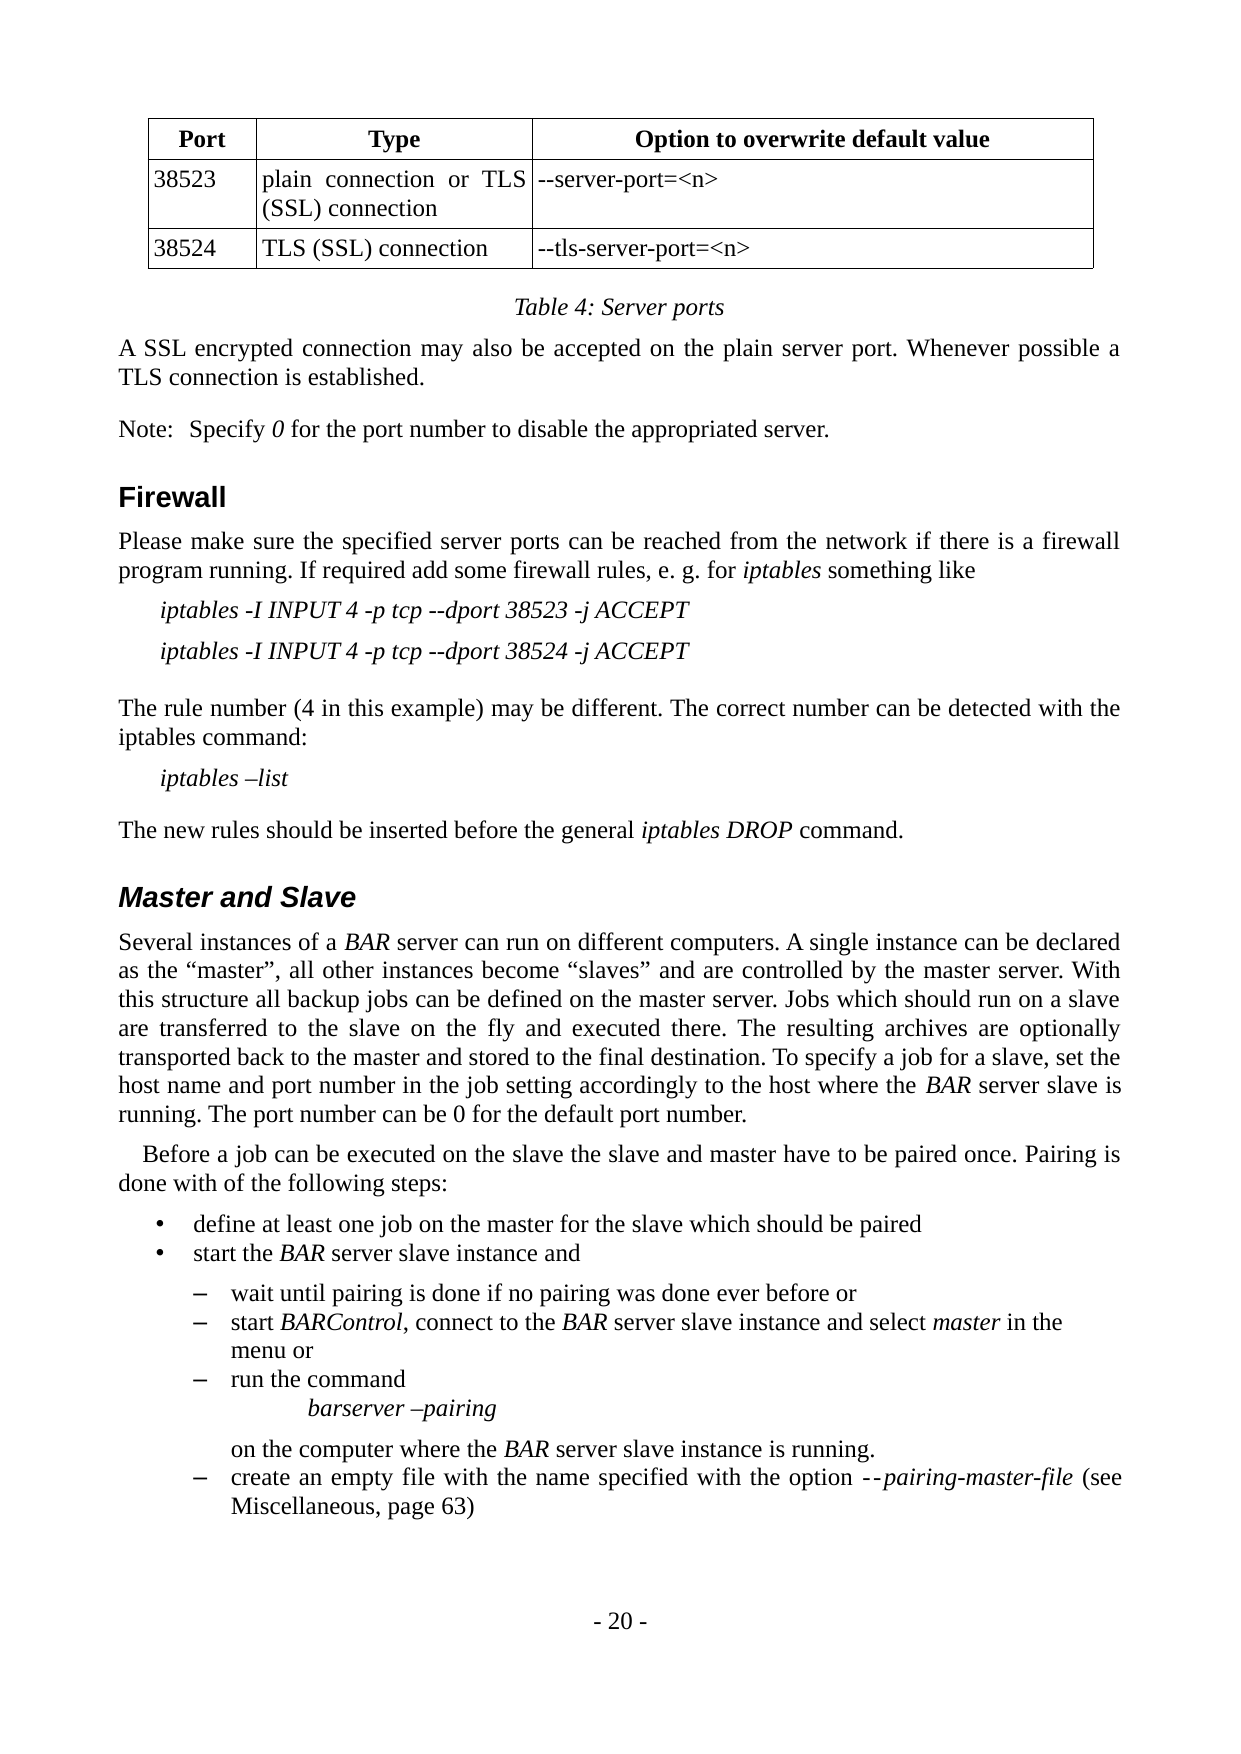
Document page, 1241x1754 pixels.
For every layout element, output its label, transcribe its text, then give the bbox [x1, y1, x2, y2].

text barserver –pairing [159, 1393, 1122, 1422]
table_cell plain connection or TLS (SSL) connection [257, 160, 532, 227]
text iptables -I INPUT 4 -p tcp --dport 38524 -j ACCEPT [159, 636, 1122, 664]
list define at least one job on the master for the slave which should be paired [156, 1209, 1122, 1238]
table_cell --tls-server-port=<n> [533, 229, 1093, 268]
text iptables -I INPUT 4 -p tcp --dport 38523 -j ACCEPT [159, 595, 1122, 624]
text Table 4: Server ports [118, 292, 1122, 321]
list create an empty file with the name specified with the option ‑‑pairing-master-file (see Miscellaneous, page 62) [193, 1462, 1122, 1520]
table_header Port [149, 119, 256, 158]
subtitle Firewall [118, 480, 1122, 513]
text The new rules should be inserted before the general iptables DROP command. [118, 815, 1122, 844]
text Several instances of a BAR server can run on different computers. A single instance can be declared as the “master”, all other instances become “slaves” and are controlled by the master server. With this structure all backup jobs can be defined on the master server. Jobs which should run on a slave are transferred to the slave on the fly and executed there. The resulting archives are optionally transported back to the master and stored to the final destination. To specify a job for a slave, set the host name and port number in the job setting accordingly to the host where the BAR server slave is running. The port number can be 0 for the default port number. [118, 927, 1122, 1128]
table_header Option to overwrite default value [533, 119, 1093, 158]
table_cell --server-port=<n> [533, 160, 1093, 227]
list start BARControl, connect to the BAR server slave instance and select master in the menu or [193, 1307, 1122, 1364]
list run the command [193, 1364, 1122, 1393]
table_header Type [257, 119, 532, 158]
table_cell 38523 [149, 160, 256, 227]
table_cell 38524 [149, 229, 256, 268]
text Before a job can be executed on the slave the slave and master have to be paired once. Pairing is done with of the following steps: [118, 1139, 1122, 1197]
text The rule number (4 in this example) may be different. The correct number can be detected with the iptables command: [118, 693, 1122, 751]
text Please make sure the specified server ports can be reached from the network if there is a firewall program running. If required add some firewall rules, e. g. for iptables something like [118, 526, 1122, 583]
text iptables –list [159, 763, 1122, 791]
list on the computer where the BAR server slave instance is running. [231, 1434, 1122, 1462]
list wait until pairing is done if no pairing was done ever before or [193, 1278, 1122, 1307]
subtitle Master and Slave [118, 881, 1122, 914]
list start the BAR server slave instance and [156, 1238, 1122, 1266]
text A SSL encrypted connection may also be accepted on the plain server port. Whenever possible a TLS connection is established. [118, 333, 1122, 391]
table_cell TLS (SSL) connection [257, 229, 532, 268]
text Note: Specify 0 for the port number to disable the appropriated server. [118, 414, 1122, 443]
